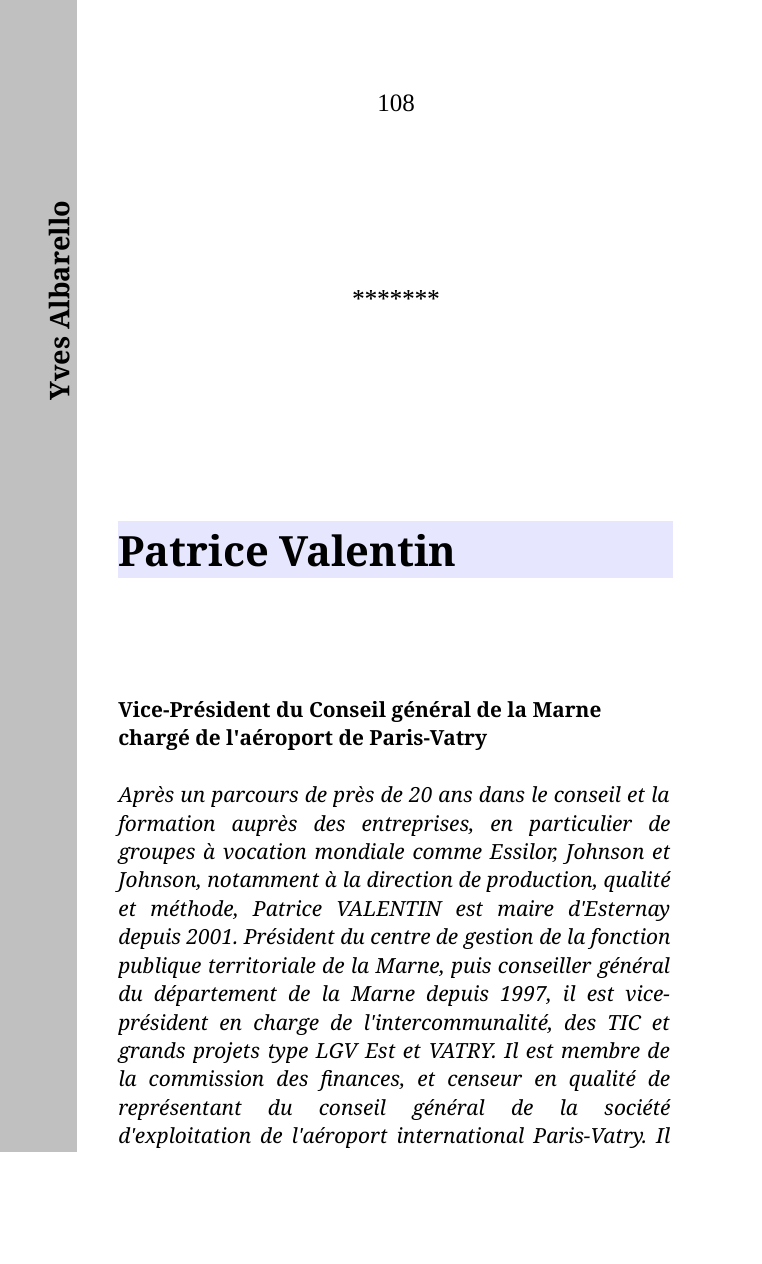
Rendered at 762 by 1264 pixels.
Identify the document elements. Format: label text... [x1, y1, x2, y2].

text ******* [118, 283, 673, 317]
text Vice-Président du Conseil général de la Marne [118, 695, 673, 723]
text Après un parcours de près de 20 ans dans le conseil et la formation auprès des entreprises, en particulier de groupes à vocation mondiale comme Essilor, Johnson et Johnson, notamment à la direction de production, qualité et méthode, Patrice VALENTIN est maire d'Esternay depuis 2001. Président du centre de gestion de la fonction publique territoriale de la Marne, puis conseiller général du département de la Marne depuis 1997, il est vice-président en charge de l'intercommunalité, des TIC et grands projets type LGV Est et VATRY. Il est membre de la commission des finances, et censeur en qualité de représentant du conseil général de la société d'exploitation de l'aéroport international Paris-Vatry. Il [118, 780, 673, 1150]
text Yves Albarello [0, 187, 77, 400]
text Patrice Valentin [118, 521, 673, 578]
text chargé de l'aéroport de Paris-Vatry [118, 723, 673, 752]
